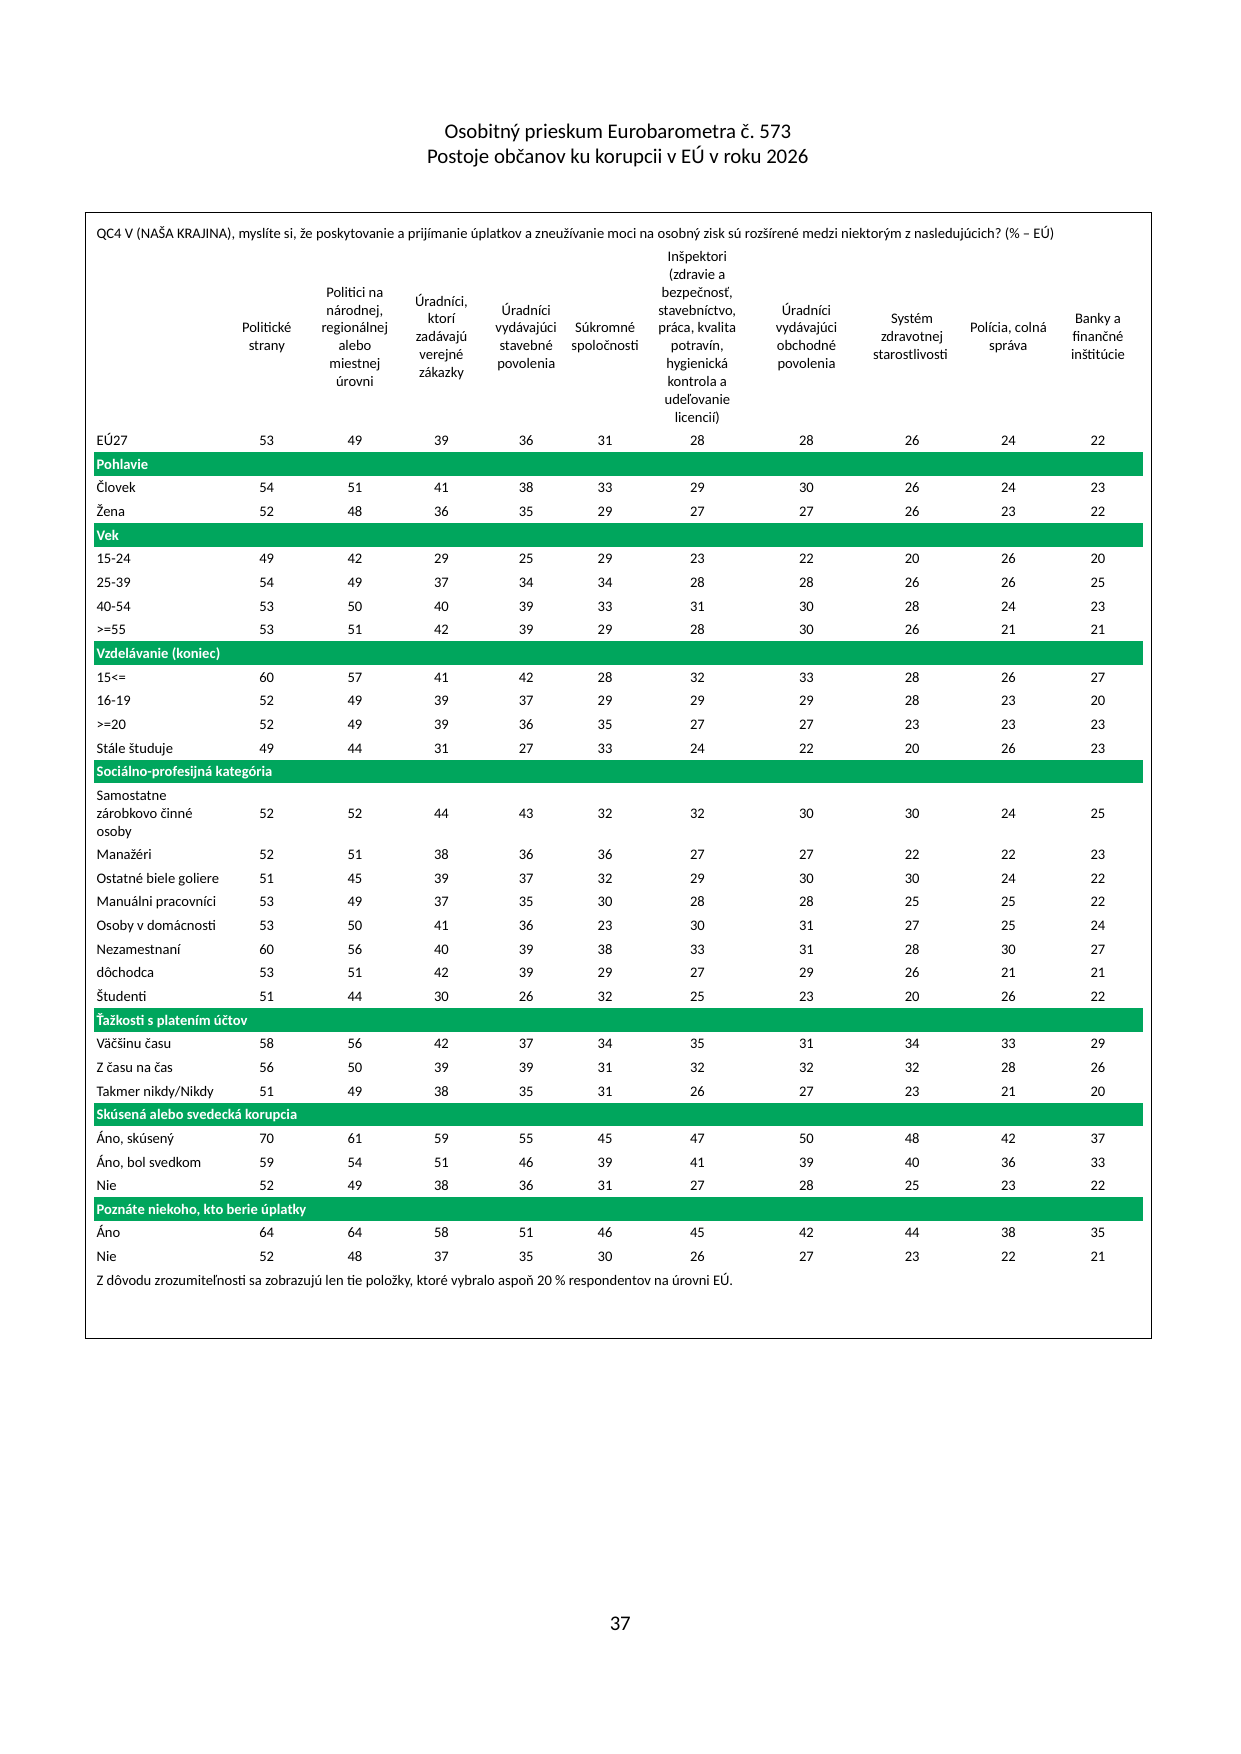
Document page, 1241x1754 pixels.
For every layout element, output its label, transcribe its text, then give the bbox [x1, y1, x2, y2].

table_cell 47 [642, 1126, 752, 1150]
table_cell 25 [860, 1174, 963, 1197]
table_cell 51 [311, 618, 398, 641]
table_cell Systém zdravotnej starostlivosti [860, 245, 963, 428]
table_cell 21 [1053, 1245, 1143, 1268]
table_cell 23 [642, 547, 752, 570]
table_cell 32 [568, 866, 642, 890]
table_cell 28 [752, 890, 860, 913]
table_cell 52 [222, 783, 311, 842]
table_cell 50 [311, 914, 398, 937]
table_cell 56 [222, 1055, 311, 1079]
table_cell 22 [752, 547, 860, 570]
table_cell Úradníci vydávajúci stavebné povolenia [484, 245, 568, 428]
table_cell 23 [964, 689, 1053, 712]
table_cell 24 [964, 594, 1053, 618]
table_cell 48 [311, 500, 398, 523]
table_cell 40 [399, 937, 484, 961]
table_cell 32 [642, 783, 752, 842]
table_cell 49 [311, 429, 398, 452]
table_cell 29 [642, 689, 752, 712]
table_cell 42 [399, 961, 484, 984]
table_cell 49 [222, 736, 311, 759]
table_cell 28 [860, 665, 963, 689]
table_cell 33 [568, 476, 642, 499]
table_cell 30 [860, 783, 963, 842]
table_cell 60 [222, 665, 311, 689]
table_cell 30 [964, 937, 1053, 961]
table_cell 56 [311, 1032, 398, 1055]
table_cell 25 [860, 890, 963, 913]
table_cell [94, 245, 222, 428]
table_cell 26 [484, 984, 568, 1008]
table_cell 37 [1053, 1126, 1143, 1150]
table_cell 27 [484, 736, 568, 759]
table_cell 38 [568, 937, 642, 961]
table_cell 50 [311, 1055, 398, 1079]
table_cell Nezamestnaní [94, 937, 222, 961]
table_cell Osoby v domácnosti [94, 914, 222, 937]
table_cell Z dôvodu zrozumiteľnosti sa zobrazujú len tie položky, ktoré vybralo aspoň 20 % respondentov na úrovni EÚ. [94, 1268, 1143, 1292]
table_cell 44 [311, 736, 398, 759]
table_cell 38 [399, 1174, 484, 1197]
table_cell Nie [94, 1245, 222, 1268]
table_cell 15<= [94, 665, 222, 689]
table_cell 29 [568, 961, 642, 984]
table_cell 20 [1053, 1079, 1143, 1103]
table_cell >=55 [94, 618, 222, 641]
table_cell 21 [1053, 961, 1143, 984]
table_cell 34 [484, 570, 568, 594]
table_cell 33 [752, 665, 860, 689]
table_cell 26 [860, 500, 963, 523]
table_cell 60 [222, 937, 311, 961]
table_cell 52 [222, 500, 311, 523]
table_cell 26 [964, 547, 1053, 570]
table_cell 20 [860, 984, 963, 1008]
table_cell 28 [860, 594, 963, 618]
table_cell 26 [964, 570, 1053, 594]
table_cell 16-19 [94, 689, 222, 712]
table_cell 26 [860, 961, 963, 984]
table_cell 27 [1053, 665, 1143, 689]
table_cell 35 [484, 890, 568, 913]
table_cell 27 [752, 843, 860, 866]
table_cell 31 [399, 736, 484, 759]
table_cell 39 [399, 712, 484, 736]
table_cell 29 [568, 618, 642, 641]
table_cell 56 [311, 937, 398, 961]
table_cell 27 [860, 914, 963, 937]
table_cell 20 [1053, 547, 1143, 570]
table_cell Nie [94, 1174, 222, 1197]
table_cell 26 [642, 1079, 752, 1103]
table_cell 30 [752, 476, 860, 499]
table_cell 64 [222, 1221, 311, 1244]
table_cell 31 [752, 914, 860, 937]
table_cell 27 [642, 961, 752, 984]
table_cell 23 [964, 712, 1053, 736]
table_cell 37 [399, 890, 484, 913]
table_cell 39 [399, 1055, 484, 1079]
table_cell 25 [1053, 570, 1143, 594]
table_cell 32 [860, 1055, 963, 1079]
table_cell 33 [642, 937, 752, 961]
table_cell 30 [568, 890, 642, 913]
table_cell 48 [311, 1245, 398, 1268]
table_cell 23 [964, 500, 1053, 523]
table_cell 36 [399, 500, 484, 523]
table_cell 22 [1053, 984, 1143, 1008]
table_cell 26 [1053, 1055, 1143, 1079]
table_cell 53 [222, 961, 311, 984]
table_cell 22 [1053, 500, 1143, 523]
table_cell 28 [752, 429, 860, 452]
table_cell 21 [964, 961, 1053, 984]
table_cell 49 [311, 890, 398, 913]
table_cell 51 [311, 476, 398, 499]
table_cell 59 [222, 1150, 311, 1173]
table_cell Väčšinu času [94, 1032, 222, 1055]
table_cell 44 [399, 783, 484, 842]
table_cell 61 [311, 1126, 398, 1150]
table_cell 37 [399, 570, 484, 594]
table_cell 34 [568, 570, 642, 594]
table_cell 33 [568, 594, 642, 618]
table_cell Vzdelávanie (koniec) [94, 641, 1143, 665]
table_cell 31 [752, 1032, 860, 1055]
table_cell 40-54 [94, 594, 222, 618]
table_cell 22 [1053, 429, 1143, 452]
table_cell 53 [222, 594, 311, 618]
table_cell 51 [311, 961, 398, 984]
table_cell 28 [964, 1055, 1053, 1079]
table_cell 26 [642, 1245, 752, 1268]
table_cell dôchodca [94, 961, 222, 984]
table_cell 27 [752, 1245, 860, 1268]
table_cell 41 [399, 665, 484, 689]
table_cell Áno [94, 1221, 222, 1244]
table_cell Inšpektori (zdravie a bezpečnosť, stavebníctvo, práca, kvalita potravín, hygienická kontrola a udeľovanie licencií) [642, 245, 752, 428]
table_cell 54 [222, 476, 311, 499]
table_cell 42 [399, 1032, 484, 1055]
table_cell Poznáte niekoho, kto berie úplatky [94, 1197, 1143, 1221]
table_cell 30 [752, 594, 860, 618]
table_cell 23 [1053, 476, 1143, 499]
table_cell 49 [222, 547, 311, 570]
table_cell 33 [1053, 1150, 1143, 1173]
table_cell 55 [484, 1126, 568, 1150]
table_cell 23 [1053, 712, 1143, 736]
table_cell 22 [964, 843, 1053, 866]
table_cell 41 [642, 1150, 752, 1173]
table_cell 54 [222, 570, 311, 594]
table_cell Politické strany [222, 245, 311, 428]
table_cell 39 [752, 1150, 860, 1173]
table_cell 29 [752, 689, 860, 712]
table_cell Ostatné biele goliere [94, 866, 222, 890]
table_cell Súkromné spoločnosti [568, 245, 642, 428]
table_cell 32 [568, 984, 642, 1008]
table_cell 27 [1053, 937, 1143, 961]
table_cell 37 [399, 1245, 484, 1268]
table_cell 28 [860, 937, 963, 961]
table_cell 49 [311, 712, 398, 736]
table_cell 28 [642, 570, 752, 594]
table_cell 35 [568, 712, 642, 736]
table_cell 24 [642, 736, 752, 759]
table_cell Áno, bol svedkom [94, 1150, 222, 1173]
table_cell 50 [752, 1126, 860, 1150]
table_cell Študenti [94, 984, 222, 1008]
table_cell 58 [399, 1221, 484, 1244]
table_cell Žena [94, 500, 222, 523]
table_cell 36 [484, 429, 568, 452]
table_cell 35 [484, 1079, 568, 1103]
table_cell Ťažkosti s platením účtov [94, 1008, 1143, 1032]
table_cell 20 [860, 547, 963, 570]
table_cell Úradníci vydávajúci obchodné povolenia [752, 245, 860, 428]
table_cell 23 [860, 1079, 963, 1103]
table_cell Vek [94, 523, 1143, 547]
table_cell 37 [484, 866, 568, 890]
table_cell Banky a finančné inštitúcie [1053, 245, 1143, 428]
table_cell 33 [568, 736, 642, 759]
table_cell 30 [642, 914, 752, 937]
table_cell 39 [399, 429, 484, 452]
table_cell 51 [399, 1150, 484, 1173]
table_cell 39 [484, 961, 568, 984]
table_cell 23 [568, 914, 642, 937]
table_cell 45 [642, 1221, 752, 1244]
table_cell 20 [860, 736, 963, 759]
table_cell 49 [311, 1174, 398, 1197]
table_cell 45 [568, 1126, 642, 1150]
table_cell 29 [399, 547, 484, 570]
table_cell 31 [568, 1079, 642, 1103]
table_cell 35 [484, 1245, 568, 1268]
table_cell 24 [964, 429, 1053, 452]
table_cell 44 [860, 1221, 963, 1244]
table_cell 35 [642, 1032, 752, 1055]
table_cell Takmer nikdy/Nikdy [94, 1079, 222, 1103]
table_cell 45 [311, 866, 398, 890]
table_cell 37 [484, 689, 568, 712]
table_cell 38 [964, 1221, 1053, 1244]
table_cell 29 [642, 476, 752, 499]
table_cell 50 [311, 594, 398, 618]
table_cell 32 [752, 1055, 860, 1079]
table_cell 29 [568, 547, 642, 570]
table_cell 27 [752, 1079, 860, 1103]
table_cell 22 [1053, 866, 1143, 890]
table_cell 29 [568, 689, 642, 712]
table_cell 38 [399, 843, 484, 866]
table_cell 52 [222, 843, 311, 866]
table_cell 28 [860, 689, 963, 712]
table_cell 27 [642, 712, 752, 736]
table_cell 52 [222, 1245, 311, 1268]
table_cell Politici na národnej, regionálnej alebo miestnej úrovni [311, 245, 398, 428]
table_cell 21 [964, 1079, 1053, 1103]
table_cell 22 [964, 1245, 1053, 1268]
table_cell 31 [568, 1055, 642, 1079]
table_cell Polícia, colná správa [964, 245, 1053, 428]
table_cell 26 [860, 429, 963, 452]
table_cell 42 [484, 665, 568, 689]
table_cell Pohlavie [94, 452, 1143, 476]
table_cell 28 [752, 570, 860, 594]
table_cell 25 [1053, 783, 1143, 842]
table_cell 22 [752, 736, 860, 759]
table_cell 23 [860, 1245, 963, 1268]
table_cell 51 [484, 1221, 568, 1244]
table_cell 27 [642, 843, 752, 866]
table_cell 53 [222, 914, 311, 937]
table_cell 39 [484, 937, 568, 961]
table_cell 23 [1053, 736, 1143, 759]
table_cell 52 [311, 783, 398, 842]
table_cell Človek [94, 476, 222, 499]
table_cell 25 [964, 914, 1053, 937]
table_cell 40 [860, 1150, 963, 1173]
table_cell 28 [642, 890, 752, 913]
table_cell 52 [222, 689, 311, 712]
table_cell EÚ27 [94, 429, 222, 452]
table_cell 32 [642, 665, 752, 689]
table_cell 43 [484, 783, 568, 842]
table_cell 25-39 [94, 570, 222, 594]
table_cell 46 [568, 1221, 642, 1244]
table_cell 53 [222, 890, 311, 913]
table_cell 39 [399, 866, 484, 890]
table_cell 58 [222, 1032, 311, 1055]
table_cell 42 [964, 1126, 1053, 1150]
table_cell Stále študuje [94, 736, 222, 759]
table_cell 26 [860, 618, 963, 641]
table_cell 36 [484, 914, 568, 937]
table_cell 59 [399, 1126, 484, 1150]
table_cell 23 [860, 712, 963, 736]
table_cell 31 [568, 1174, 642, 1197]
table_cell 34 [860, 1032, 963, 1055]
table_cell 30 [752, 618, 860, 641]
table_cell 35 [1053, 1221, 1143, 1244]
table_cell 22 [860, 843, 963, 866]
table_cell 26 [964, 736, 1053, 759]
table_cell 25 [642, 984, 752, 1008]
table_cell 36 [484, 843, 568, 866]
table_cell 30 [568, 1245, 642, 1268]
table_cell 23 [1053, 594, 1143, 618]
table_cell 53 [222, 618, 311, 641]
table_cell 26 [860, 476, 963, 499]
table_cell 51 [222, 984, 311, 1008]
table_cell 27 [642, 1174, 752, 1197]
table_cell Samostatne zárobkovo činné osoby [94, 783, 222, 842]
table_cell 51 [311, 843, 398, 866]
table_cell 40 [399, 594, 484, 618]
table_cell 27 [642, 500, 752, 523]
table_cell 30 [752, 783, 860, 842]
table_cell 28 [568, 665, 642, 689]
table_cell 34 [568, 1032, 642, 1055]
table_cell 38 [399, 1079, 484, 1103]
table_cell 23 [964, 1174, 1053, 1197]
table_cell 28 [642, 618, 752, 641]
table_cell 32 [568, 783, 642, 842]
table_cell 31 [752, 937, 860, 961]
table_cell Skúsená alebo svedecká korupcia [94, 1103, 1143, 1126]
table_cell Manuálni pracovníci [94, 890, 222, 913]
table_cell Úradníci, ktorí zadávajú verejné zákazky [399, 245, 484, 428]
table_cell 36 [964, 1150, 1053, 1173]
table_cell 38 [484, 476, 568, 499]
table_cell 49 [311, 1079, 398, 1103]
table_cell 32 [642, 1055, 752, 1079]
table_cell 51 [222, 866, 311, 890]
table_cell 30 [752, 866, 860, 890]
table_cell 15-24 [94, 547, 222, 570]
table_cell 29 [568, 500, 642, 523]
table_cell 26 [964, 665, 1053, 689]
table_cell 22 [1053, 1174, 1143, 1197]
table_cell 49 [311, 570, 398, 594]
table_cell >=20 [94, 712, 222, 736]
table_cell 28 [642, 429, 752, 452]
table_cell 41 [399, 914, 484, 937]
table_cell 26 [964, 984, 1053, 1008]
table_cell 21 [964, 618, 1053, 641]
table_cell 29 [752, 961, 860, 984]
table_cell Manažéri [94, 843, 222, 866]
table_cell 39 [484, 618, 568, 641]
table_cell 20 [1053, 689, 1143, 712]
table_cell 27 [752, 712, 860, 736]
table_cell 30 [860, 866, 963, 890]
table_cell 41 [399, 476, 484, 499]
table_cell 31 [642, 594, 752, 618]
table_cell 53 [222, 429, 311, 452]
table_cell Áno, skúsený [94, 1126, 222, 1150]
table_cell 57 [311, 665, 398, 689]
table_cell 25 [964, 890, 1053, 913]
table_cell Z času na čas [94, 1055, 222, 1079]
table_cell 35 [484, 500, 568, 523]
table_cell 52 [222, 1174, 311, 1197]
table_cell 51 [222, 1079, 311, 1103]
table_cell 29 [1053, 1032, 1143, 1055]
table_cell 54 [311, 1150, 398, 1173]
table_cell 39 [568, 1150, 642, 1173]
table_cell 42 [752, 1221, 860, 1244]
table_header QC4 V (NAŠA KRAJINA), myslíte si, že poskytovanie a prijímanie úplatkov a zneužívanie moci na osobný zisk sú rozšírené medzi niektorým z nasledujúcich? (% – EÚ) [94, 221, 1143, 244]
table_cell 25 [484, 547, 568, 570]
table_cell 46 [484, 1150, 568, 1173]
table_cell 31 [568, 429, 642, 452]
table_cell 39 [399, 689, 484, 712]
table_cell 26 [860, 570, 963, 594]
table_cell 39 [484, 1055, 568, 1079]
table_cell 64 [311, 1221, 398, 1244]
table_cell 21 [1053, 618, 1143, 641]
table_cell 24 [964, 783, 1053, 842]
table_cell 36 [568, 843, 642, 866]
table_cell 44 [311, 984, 398, 1008]
table_cell 24 [1053, 914, 1143, 937]
table_cell 28 [752, 1174, 860, 1197]
table_cell 22 [1053, 890, 1143, 913]
table_cell 36 [484, 1174, 568, 1197]
table_cell 36 [484, 712, 568, 736]
table_cell 37 [484, 1032, 568, 1055]
table_cell Sociálno-profesijná kategória [94, 760, 1143, 783]
table_cell 49 [311, 689, 398, 712]
table_cell 33 [964, 1032, 1053, 1055]
table_cell 42 [399, 618, 484, 641]
table_cell 29 [642, 866, 752, 890]
table_cell 70 [222, 1126, 311, 1150]
table_cell 42 [311, 547, 398, 570]
table_cell 23 [752, 984, 860, 1008]
table_cell 52 [222, 712, 311, 736]
table_cell 27 [752, 500, 860, 523]
table_cell 48 [860, 1126, 963, 1150]
table_cell 30 [399, 984, 484, 1008]
table_cell 24 [964, 866, 1053, 890]
table_cell 23 [1053, 843, 1143, 866]
table_cell 39 [484, 594, 568, 618]
table_cell 24 [964, 476, 1053, 499]
